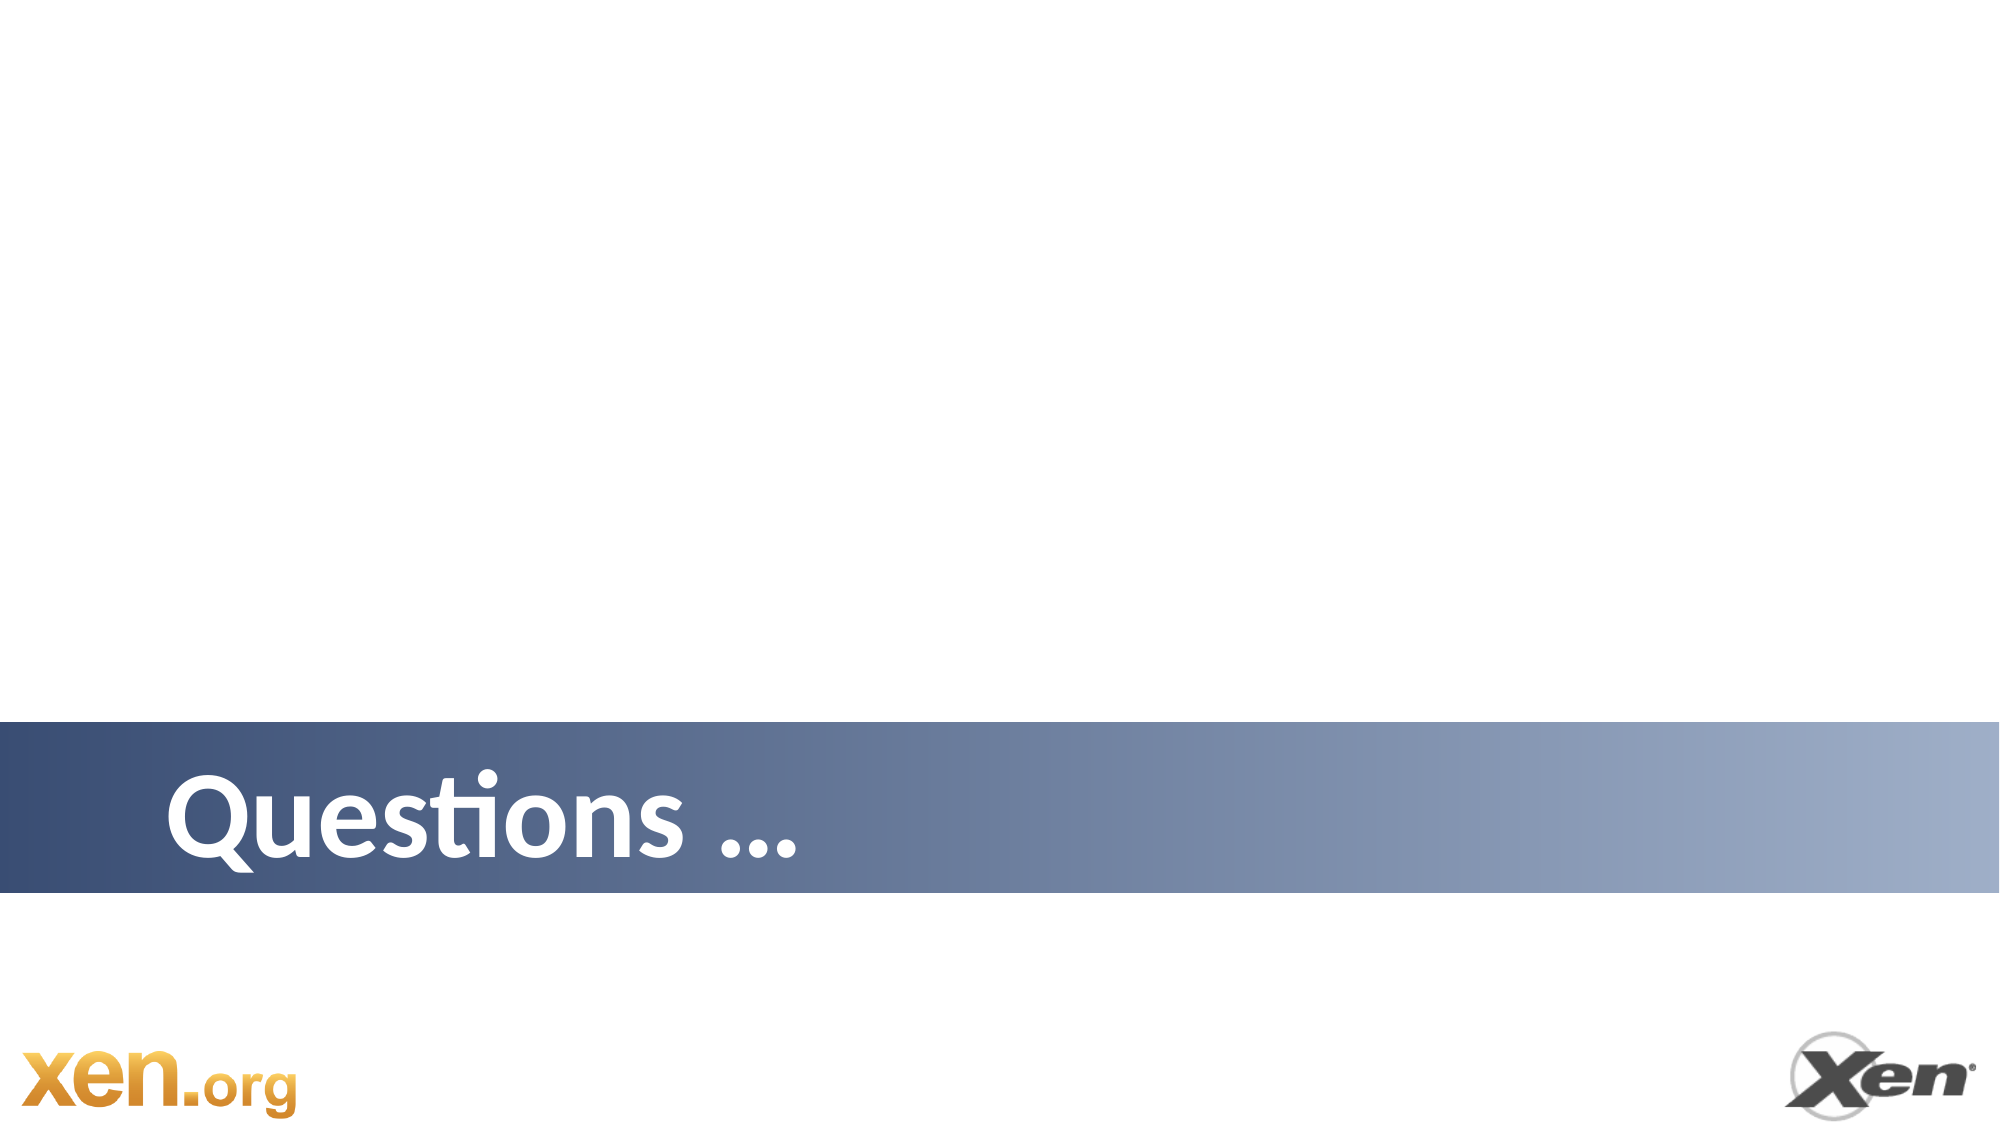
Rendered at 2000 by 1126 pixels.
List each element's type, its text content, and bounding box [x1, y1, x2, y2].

title Questions … [149, 743, 1850, 871]
table_cell Dom0 OS: CentOS, Debian, Fedora, NetBSD, OpenSuse, RHEL 5.x, Solaris 11, … [1779, 1030, 1989, 1126]
picture [19, 1051, 303, 1123]
